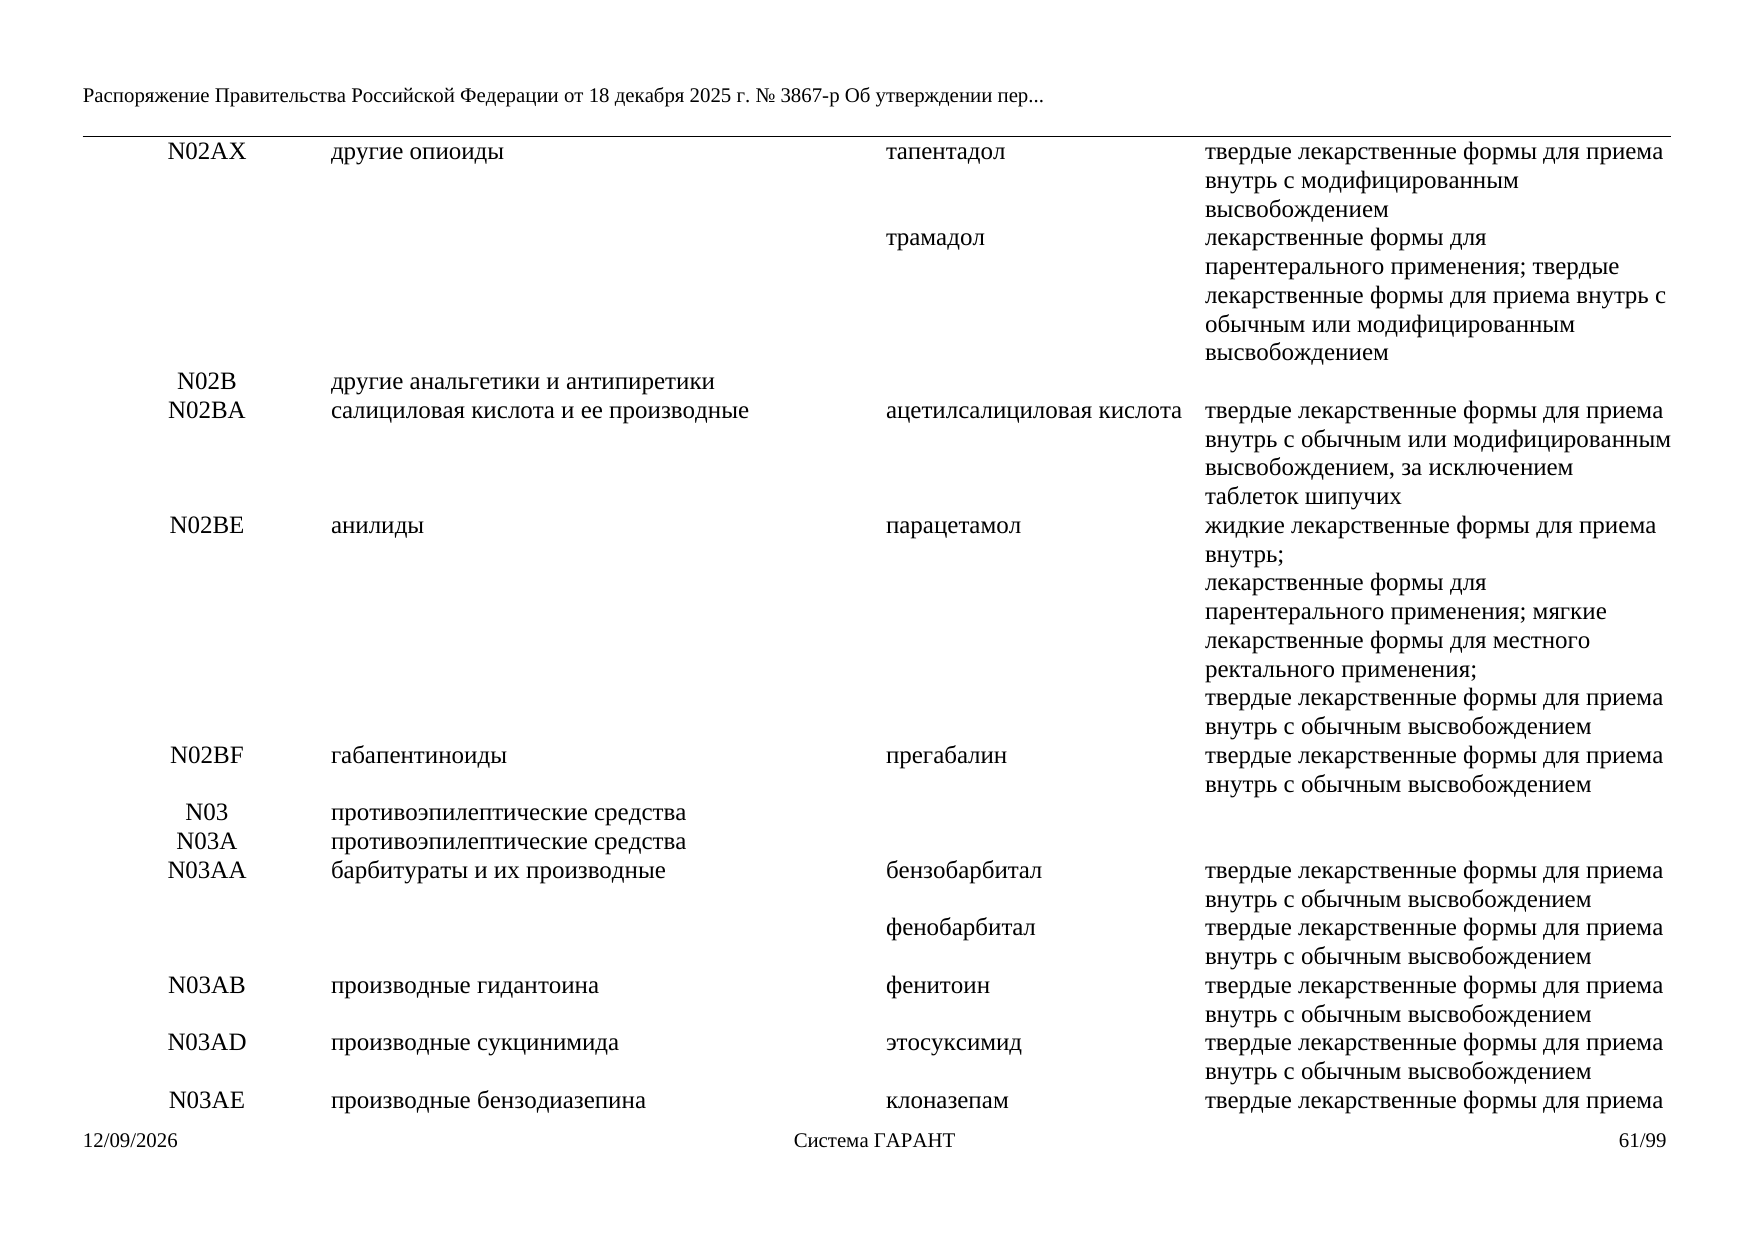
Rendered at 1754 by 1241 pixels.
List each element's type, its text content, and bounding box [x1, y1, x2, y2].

table_cell [1205, 826, 1671, 855]
table_cell твердые лекарственные формы для приема внутрь с обычным высвобождением [1205, 970, 1671, 1027]
table_cell другие опиоиды [331, 137, 886, 222]
table_cell [331, 223, 886, 366]
table_cell противоэпилептические средства [331, 798, 886, 826]
table_cell габапентиноиды [331, 740, 886, 797]
table_cell салициловая кислота и ее производные [331, 395, 886, 510]
table_cell твердые лекарственные формы для приема внутрь с обычным высвобождением [1205, 1028, 1671, 1085]
table_cell производные бензодиазепина [331, 1085, 886, 1114]
table_cell N03AD [83, 1028, 331, 1085]
table_cell лекарственные формы для парентерального применения; твердые лекарственные формы для приема внутрь с обычным или модифицированным высвобождением [1205, 223, 1671, 366]
table_cell [331, 913, 886, 970]
table_cell [886, 826, 1205, 855]
table_cell [886, 798, 1205, 826]
table_cell производные сукцинимида [331, 1028, 886, 1085]
table_cell фенобарбитал [886, 913, 1205, 970]
table_cell фенитоин [886, 970, 1205, 1027]
table_cell N03AE [83, 1085, 331, 1114]
table_cell N02AX [83, 137, 331, 222]
table_cell твердые лекарственные формы для приема внутрь с обычным высвобождением [1205, 855, 1671, 912]
table_cell твердые лекарственные формы для приема внутрь с модифицированным высвобождением [1205, 137, 1671, 222]
table_cell [1205, 798, 1671, 826]
table_cell прегабалин [886, 740, 1205, 797]
table_cell тапентадол [886, 137, 1205, 222]
table_cell другие анальгетики и антипиретики [331, 366, 886, 395]
table_cell твердые лекарственные формы для приема внутрь с обычным высвобождением [1205, 913, 1671, 970]
table_cell противоэпилептические средства [331, 826, 886, 855]
table_cell анилиды [331, 510, 886, 740]
table_cell N02BE [83, 510, 331, 740]
table_cell N03AB [83, 970, 331, 1027]
table_cell [886, 366, 1205, 395]
table_cell барбитураты и их производные [331, 855, 886, 912]
table_cell этосуксимид [886, 1028, 1205, 1085]
table_cell N03 [83, 798, 331, 826]
table_cell N02B [83, 366, 331, 395]
table_cell [1205, 366, 1671, 395]
table_cell [83, 913, 331, 970]
table_cell клоназепам [886, 1085, 1205, 1114]
table_cell бензобарбитал [886, 855, 1205, 912]
table_cell производные гидантоина [331, 970, 886, 1027]
table_cell твердые лекарственные формы для приема внутрь с обычным или модифицированным высвобождением, за исключением таблеток шипучих [1205, 395, 1671, 510]
table_cell N02BF [83, 740, 331, 797]
table_cell парацетамол [886, 510, 1205, 740]
table_cell N03A [83, 826, 331, 855]
table_cell [83, 223, 331, 366]
table_cell твердые лекарственные формы для приема [1205, 1085, 1671, 1114]
table_cell жидкие лекарственные формы для приема внутрь; лекарственные формы для парентерального применения; мягкие лекарственные формы для местного ректального применения; твердые лекарственные формы для приема внутрь с обычным высвобождением [1205, 510, 1671, 740]
table_cell твердые лекарственные формы для приема внутрь с обычным высвобождением [1205, 740, 1671, 797]
table_cell N02BA [83, 395, 331, 510]
table_cell трамадол [886, 223, 1205, 366]
table_cell N03AA [83, 855, 331, 912]
table_cell ацетилсалициловая кислота [886, 395, 1205, 510]
